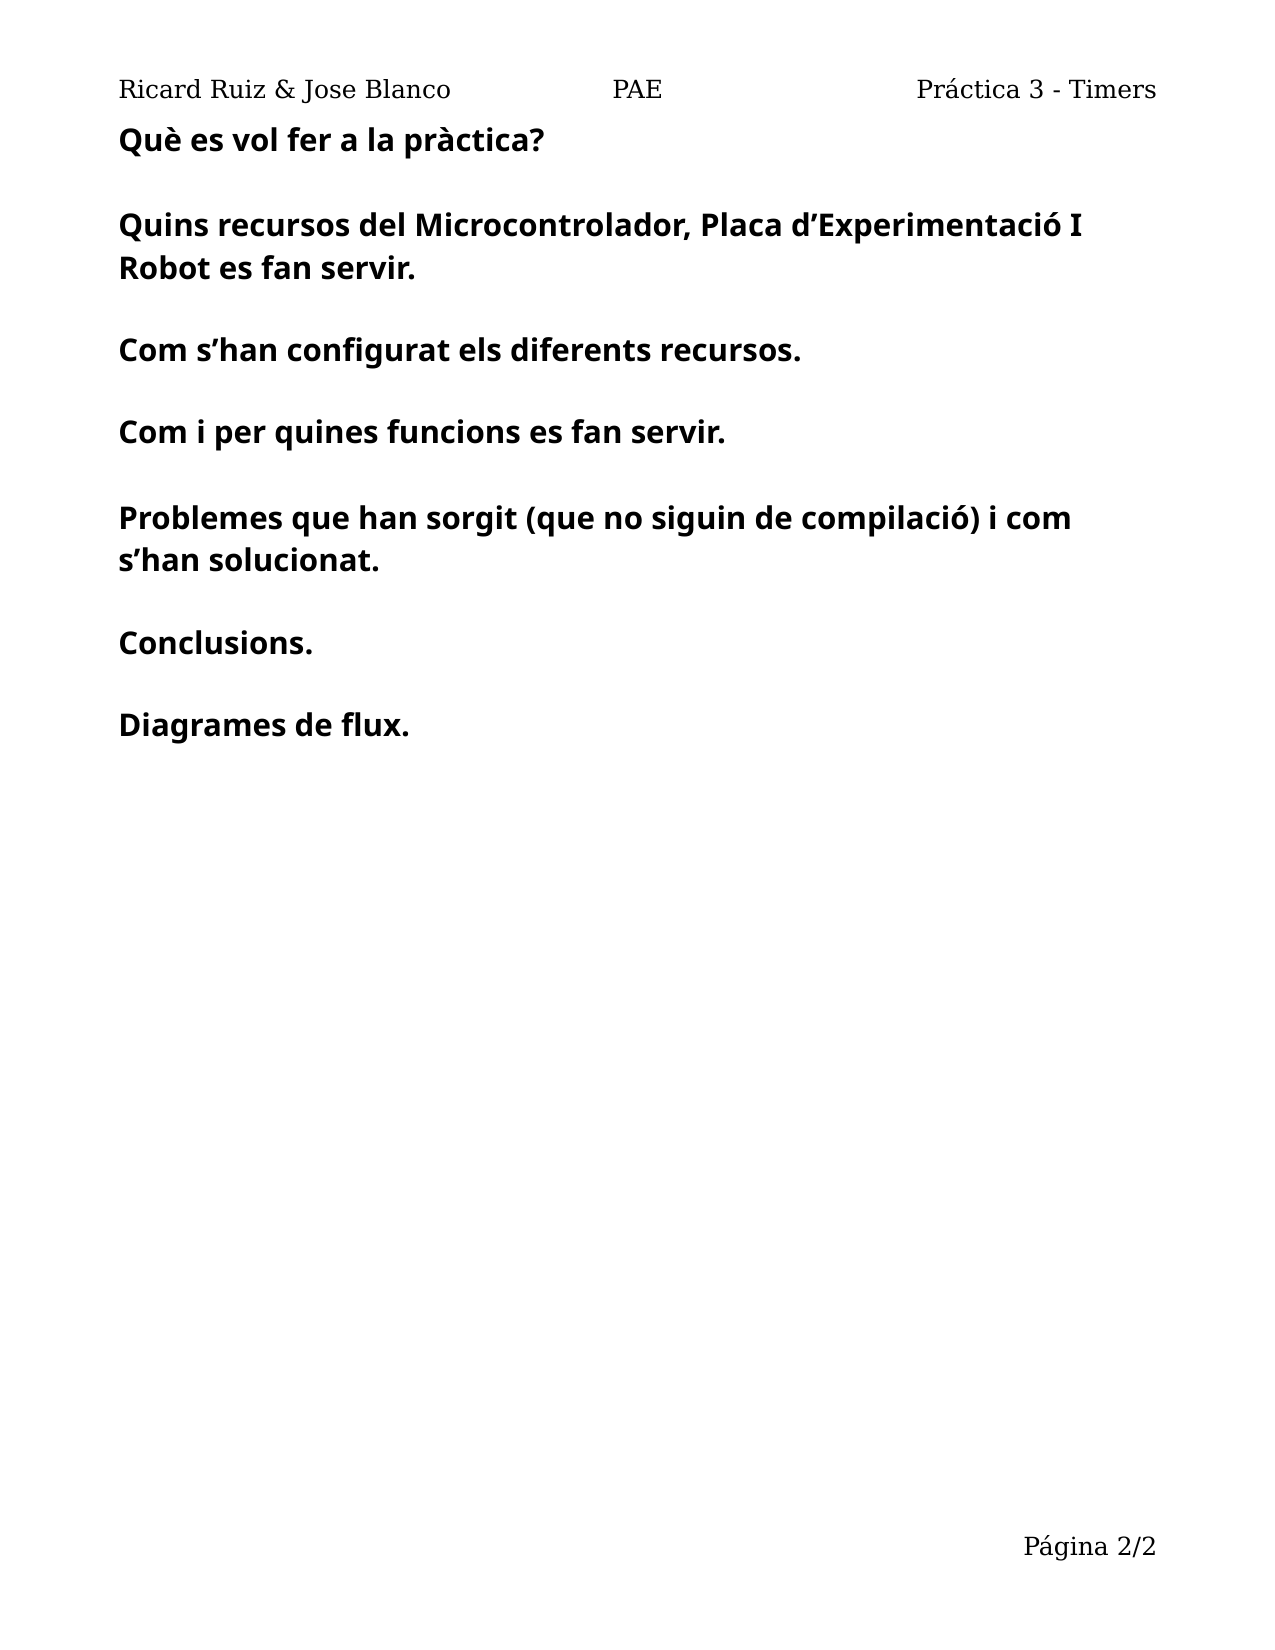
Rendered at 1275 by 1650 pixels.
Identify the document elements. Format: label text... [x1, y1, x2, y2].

text Com s’han configurat els diferents recursos. [118, 328, 1157, 371]
text Problemes que han sorgit (que no siguin de compilació) i com s’han solucionat. [118, 496, 1157, 581]
text Com i per quines funcions es fan servir. [118, 411, 1157, 453]
text Diagrames de flux. [118, 703, 1157, 746]
text Què es vol fer a la pràctica? [118, 118, 1157, 161]
text Conclusions. [118, 621, 1157, 663]
text Quins recursos del Microcontrolador, Placa d’Experimentació I Robot es fan servir. [118, 203, 1157, 288]
